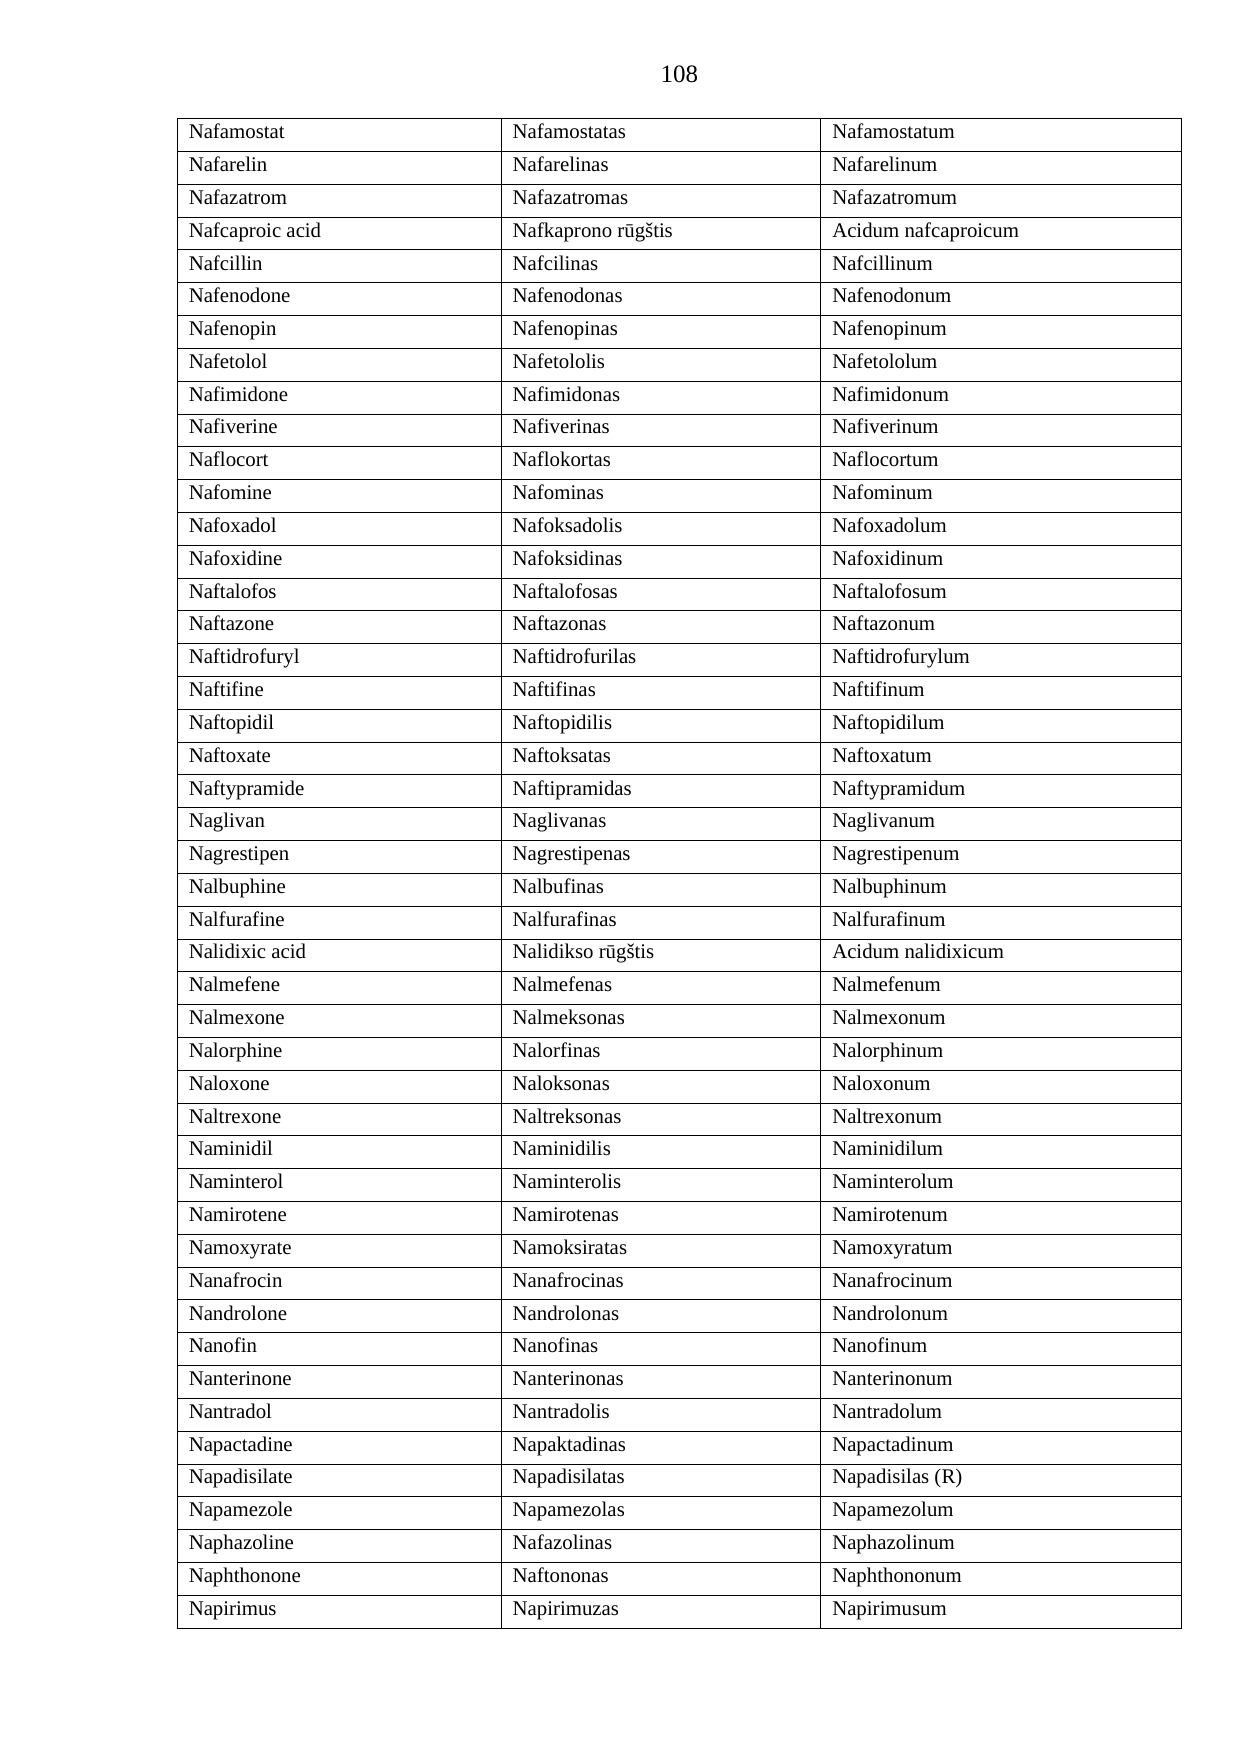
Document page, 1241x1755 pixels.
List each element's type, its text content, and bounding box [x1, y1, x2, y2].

table_cell Nafcillinum [821, 250, 1181, 282]
table_cell Nalfurafinas [502, 907, 820, 938]
table_cell Naphthonone [178, 1563, 501, 1595]
table_cell Naftypramide [178, 775, 501, 807]
table_cell Nanafrocin [178, 1268, 501, 1299]
table_cell Nantradol [178, 1399, 501, 1431]
table_cell Naftidrofuryl [178, 644, 501, 676]
table_cell Nafetololis [502, 349, 820, 381]
table_cell Nafoxadol [178, 513, 501, 545]
table_cell Nanofinum [821, 1333, 1181, 1365]
table_cell Nafetololum [821, 349, 1181, 381]
table_cell Nafazatromum [821, 185, 1181, 217]
table_cell Nafoksidinas [502, 546, 820, 577]
table_cell Nalidikso rūgštis [502, 940, 820, 971]
table_cell Naminterol [178, 1169, 501, 1201]
table_cell Naftifine [178, 677, 501, 709]
table_cell Naflocortum [821, 447, 1181, 479]
table_cell Nanterinonas [502, 1366, 820, 1398]
table_cell Napadisilas (R) [821, 1465, 1181, 1496]
table_cell Naphazolinum [821, 1530, 1181, 1562]
table_cell Naphazoline [178, 1530, 501, 1562]
table_cell Nafimidonas [502, 382, 820, 413]
table_cell Nanofin [178, 1333, 501, 1365]
table_cell Napirimuzas [502, 1596, 820, 1627]
table_cell Nanterinone [178, 1366, 501, 1398]
table_cell Namoxyrate [178, 1235, 501, 1267]
table_cell Nandrolone [178, 1300, 501, 1332]
table_cell Nafenodonum [821, 283, 1181, 315]
table_cell Nafomine [178, 480, 501, 512]
table_cell Nagrestipenas [502, 841, 820, 873]
table_cell Naftopidilum [821, 710, 1181, 742]
table_cell Naftalofos [178, 579, 501, 610]
table_cell Nalorfinas [502, 1038, 820, 1070]
table_cell Naftifinas [502, 677, 820, 709]
table_cell Nafarelinum [821, 152, 1181, 184]
table_cell Nafetolol [178, 349, 501, 381]
table_cell Naglivanum [821, 808, 1181, 840]
table_cell Nalmexonum [821, 1005, 1181, 1037]
table_cell Nalmefenas [502, 972, 820, 1004]
table_cell Nafimidone [178, 382, 501, 413]
table_cell Naglivanas [502, 808, 820, 840]
table_cell Nafarelin [178, 152, 501, 184]
table_cell Nafenodonas [502, 283, 820, 315]
table_cell Nafamostatas [502, 119, 820, 151]
table_cell Nafamostatum [821, 119, 1181, 151]
table_cell Nandrolonum [821, 1300, 1181, 1332]
table_cell Namoksiratas [502, 1235, 820, 1267]
table_cell Nafoxidine [178, 546, 501, 577]
table_cell Napirimus [178, 1596, 501, 1627]
table_cell Naftopidil [178, 710, 501, 742]
table_cell Acidum nafcaproicum [821, 218, 1181, 249]
table_cell Naftidrofurilas [502, 644, 820, 676]
table_cell Nalmeksonas [502, 1005, 820, 1037]
table_cell Nafazatromas [502, 185, 820, 217]
table_cell Nanafrocinas [502, 1268, 820, 1299]
table_cell Nanafrocinum [821, 1268, 1181, 1299]
table_cell Naftalofosas [502, 579, 820, 610]
table_cell Nalbuphine [178, 874, 501, 906]
table_cell Nagrestipen [178, 841, 501, 873]
table_cell Nafiverinum [821, 415, 1181, 446]
table_cell Nafominas [502, 480, 820, 512]
table_cell Nalmefene [178, 972, 501, 1004]
table_cell Nantradolis [502, 1399, 820, 1431]
table_cell Naloxone [178, 1071, 501, 1102]
table_cell Naftopidilis [502, 710, 820, 742]
table_cell Nafamostat [178, 119, 501, 151]
table_cell Naltrexone [178, 1104, 501, 1135]
table_cell Napadisilatas [502, 1465, 820, 1496]
table_cell Nantradolum [821, 1399, 1181, 1431]
table_cell Naftazonas [502, 611, 820, 643]
table_cell Naminidilis [502, 1136, 820, 1168]
table_cell Nafiverine [178, 415, 501, 446]
table_cell Nafoxidinum [821, 546, 1181, 577]
table_cell Naftononas [502, 1563, 820, 1595]
table_cell Naminidilum [821, 1136, 1181, 1168]
table_cell Naminterolum [821, 1169, 1181, 1201]
table_cell Naftoxatum [821, 743, 1181, 774]
table_cell Nalidixic acid [178, 940, 501, 971]
table_cell Naloxonum [821, 1071, 1181, 1102]
table_cell Naftalofosum [821, 579, 1181, 610]
table_cell Napamezole [178, 1497, 501, 1529]
table_cell Nalorphinum [821, 1038, 1181, 1070]
table_cell Napamezolum [821, 1497, 1181, 1529]
table_cell Naftypramidum [821, 775, 1181, 807]
table_cell Napirimusum [821, 1596, 1181, 1627]
table_cell Naminterolis [502, 1169, 820, 1201]
table_cell Naminidil [178, 1136, 501, 1168]
table_cell Naflocort [178, 447, 501, 479]
table_cell Nafarelinas [502, 152, 820, 184]
table_cell Namirotene [178, 1202, 501, 1234]
table_cell Naloksonas [502, 1071, 820, 1102]
table_cell Nafazolinas [502, 1530, 820, 1562]
table_cell Nafcaproic acid [178, 218, 501, 249]
table_cell Nafazatrom [178, 185, 501, 217]
table_cell Napactadinum [821, 1432, 1181, 1463]
table_cell Nafenodone [178, 283, 501, 315]
table_cell Nalmexone [178, 1005, 501, 1037]
table_cell Nalbuphinum [821, 874, 1181, 906]
table_cell Nandrolonas [502, 1300, 820, 1332]
table_cell Nafkaprono rūgštis [502, 218, 820, 249]
table_cell Nafiverinas [502, 415, 820, 446]
table_cell Naftazonum [821, 611, 1181, 643]
table_cell Naphthononum [821, 1563, 1181, 1595]
table_cell Naftoksatas [502, 743, 820, 774]
table_cell Nagrestipenum [821, 841, 1181, 873]
table_cell Acidum nalidixicum [821, 940, 1181, 971]
table_cell Nalbufinas [502, 874, 820, 906]
table_cell Nafoksadolis [502, 513, 820, 545]
table_cell Nafenopinum [821, 316, 1181, 348]
table_cell Naftoxate [178, 743, 501, 774]
table_cell Nanofinas [502, 1333, 820, 1365]
table_cell Nalfurafine [178, 907, 501, 938]
table_cell Naflokortas [502, 447, 820, 479]
table_cell Nafcilinas [502, 250, 820, 282]
table_cell Naftipramidas [502, 775, 820, 807]
table_cell Namirotenas [502, 1202, 820, 1234]
table_cell Nalfurafinum [821, 907, 1181, 938]
table_cell Napamezolas [502, 1497, 820, 1529]
table_cell Naltrexonum [821, 1104, 1181, 1135]
table_cell Nafoxadolum [821, 513, 1181, 545]
table_cell Nalorphine [178, 1038, 501, 1070]
table_cell Nafenopin [178, 316, 501, 348]
table_cell Napactadine [178, 1432, 501, 1463]
table_cell Namirotenum [821, 1202, 1181, 1234]
table_cell Nanterinonum [821, 1366, 1181, 1398]
table_cell Nafimidonum [821, 382, 1181, 413]
table_cell Naftazone [178, 611, 501, 643]
table_cell Naglivan [178, 808, 501, 840]
table_cell Nafenopinas [502, 316, 820, 348]
table_cell Nafominum [821, 480, 1181, 512]
table_cell Naltreksonas [502, 1104, 820, 1135]
table_cell Napaktadinas [502, 1432, 820, 1463]
table_cell Namoxyratum [821, 1235, 1181, 1267]
table_cell Naftifinum [821, 677, 1181, 709]
table_cell Naftidrofurylum [821, 644, 1181, 676]
table_cell Nalmefenum [821, 972, 1181, 1004]
table_cell Nafcillin [178, 250, 501, 282]
table_cell Napadisilate [178, 1465, 501, 1496]
